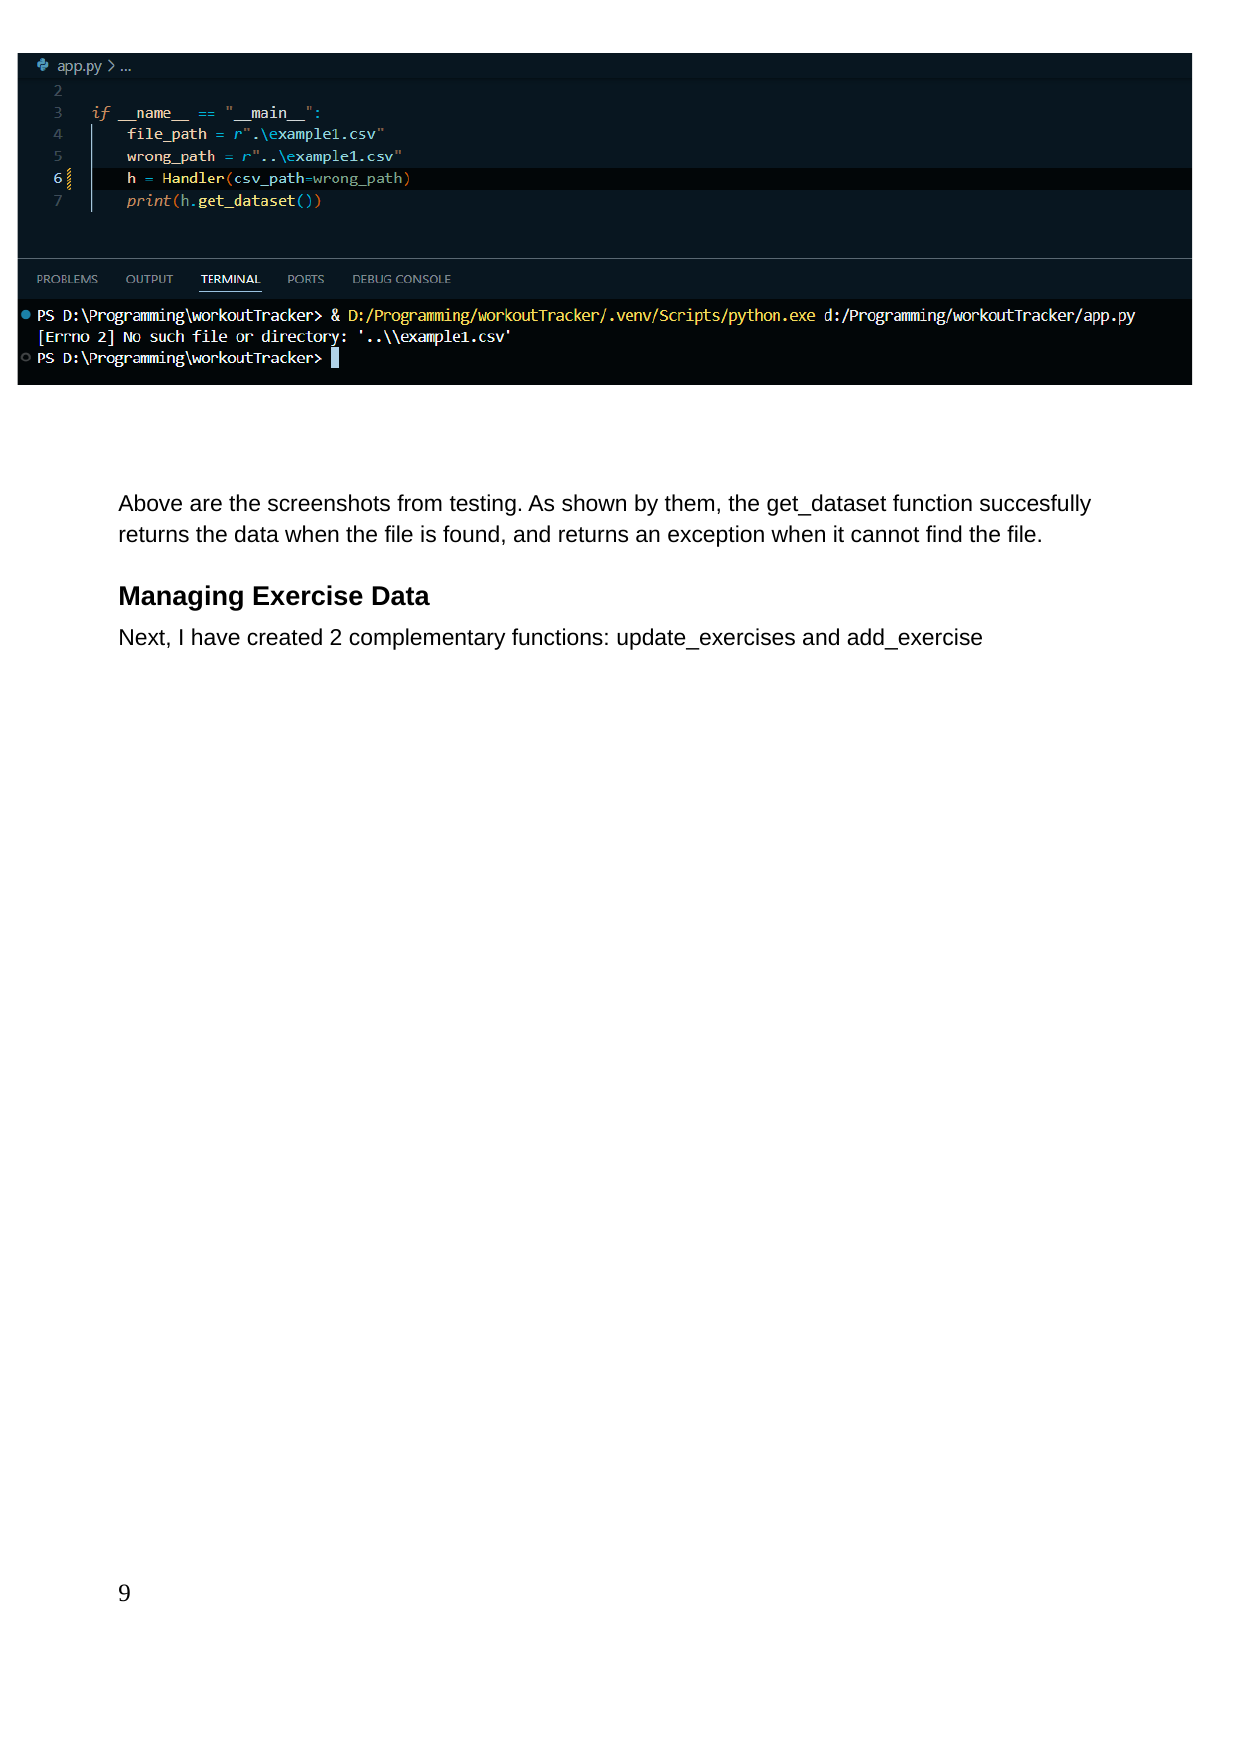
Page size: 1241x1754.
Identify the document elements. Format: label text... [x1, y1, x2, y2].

subtitle Managing Exercise Data [118, 580, 1122, 611]
text Next, I have created 2 complementary functions: update_exercises and add_exercise [118, 624, 1122, 650]
text Above are the screenshots from testing. As shown by them, the get_dataset function succesfully returns the data when the file is found, and returns an exception when it cannot find the file. [118, 490, 1122, 547]
picture [17, 53, 1193, 385]
